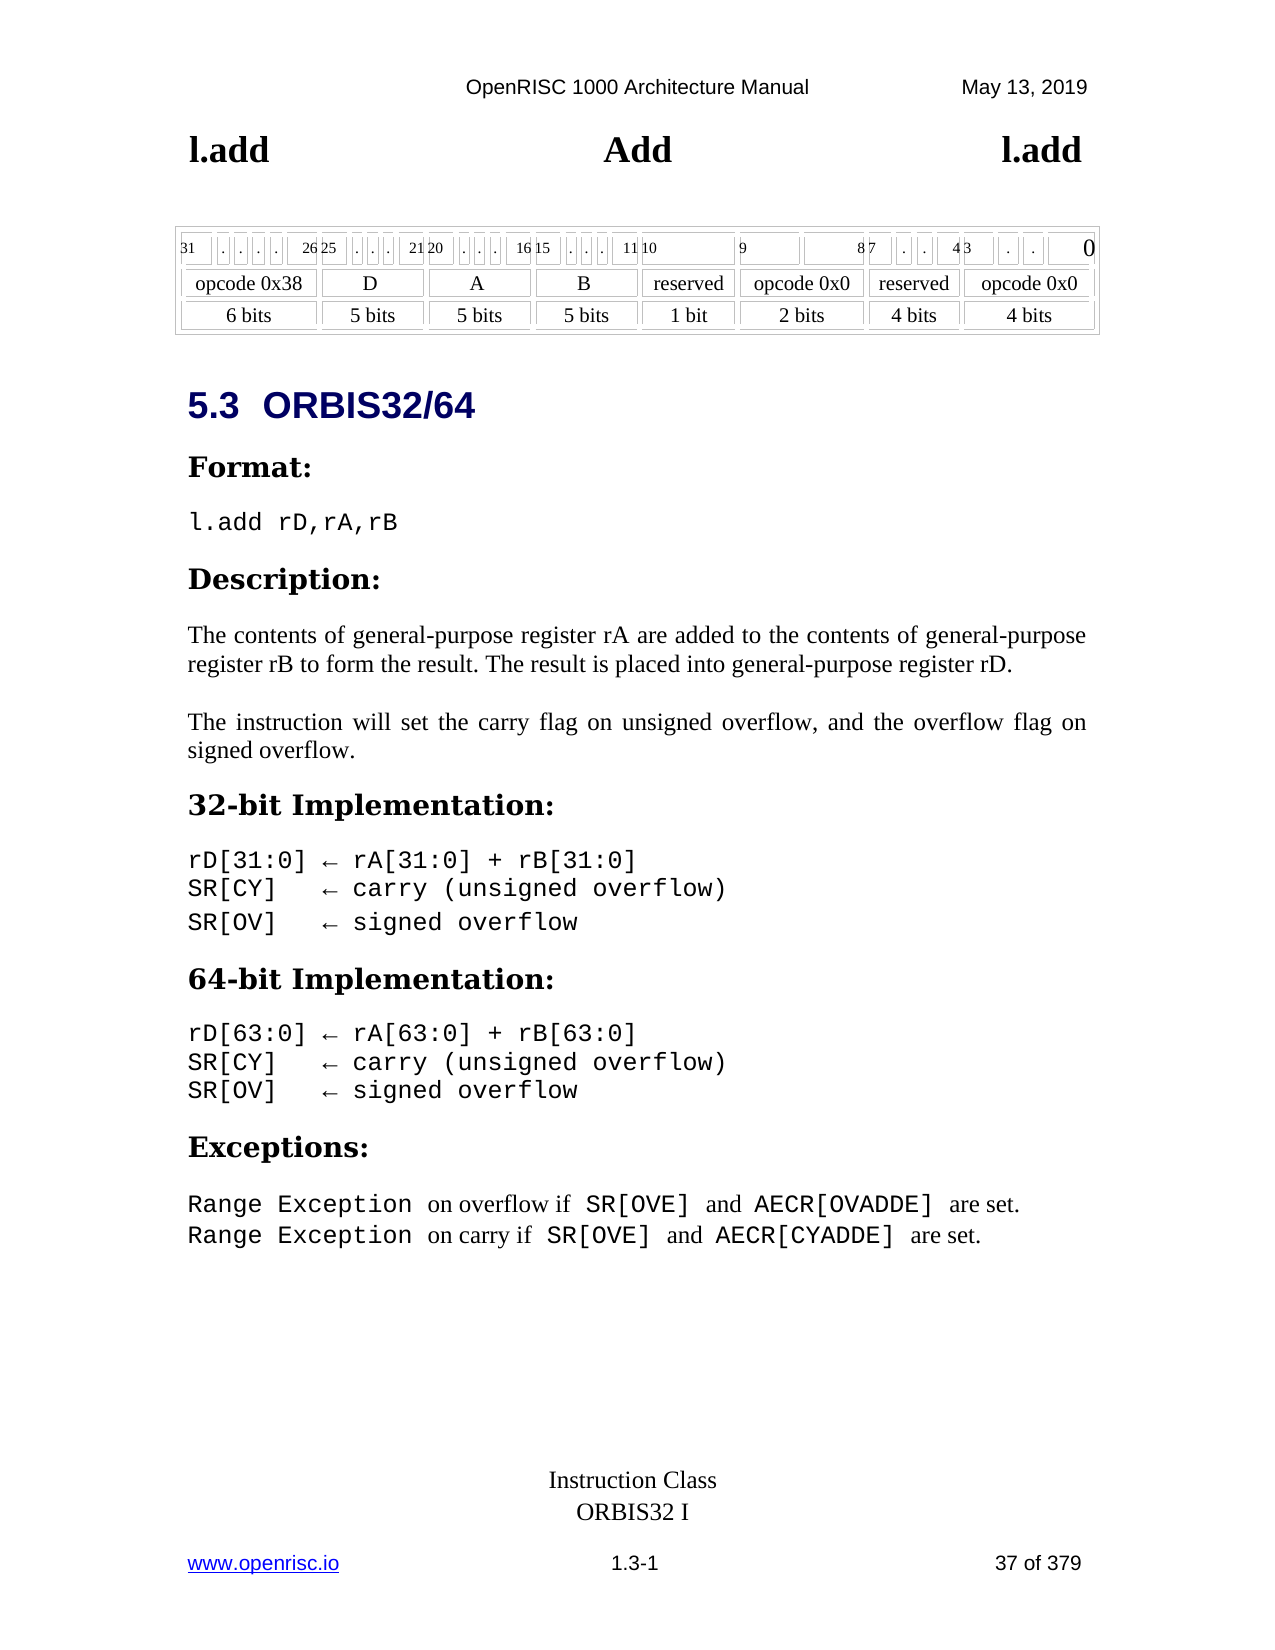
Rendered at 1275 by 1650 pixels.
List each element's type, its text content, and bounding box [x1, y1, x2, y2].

text Description: [187, 563, 1087, 596]
subtitle ORBIS32/64 [187, 383, 1087, 426]
text Range Exception on carry if SR[OVE] and AECR[CYADDE] are set. [187, 1220, 1087, 1251]
text The instruction will set the carry flag on unsigned overflow, and the overflow flag on signed overflow. [187, 707, 1087, 764]
text Format: [187, 451, 1087, 484]
text 32-bit Implementation: [187, 789, 1087, 822]
text The contents of general-purpose register rA are added to the contents of general-purpose register rB to form the result. The result is placed into general-purpose register rD. [187, 621, 1087, 678]
text 64-bit Implementation: [187, 963, 1087, 996]
text l.add rD,rA,rB [187, 509, 1087, 538]
text rD[31:0] ← rA[31:0] + rB[31:0] SR[CY] ← carry (unsigned overflow) SR[OV] ← signed overflow [187, 847, 1087, 938]
text Exceptions: [187, 1131, 1087, 1164]
text rD[63:0] ← rA[63:0] + rB[63:0] SR[CY] ← carry (unsigned overflow) SR[OV] ← signed overflow [187, 1021, 1087, 1106]
text Range Exception on overflow if SR[OVE] and AECR[OVADDE] are set. [187, 1189, 1087, 1220]
